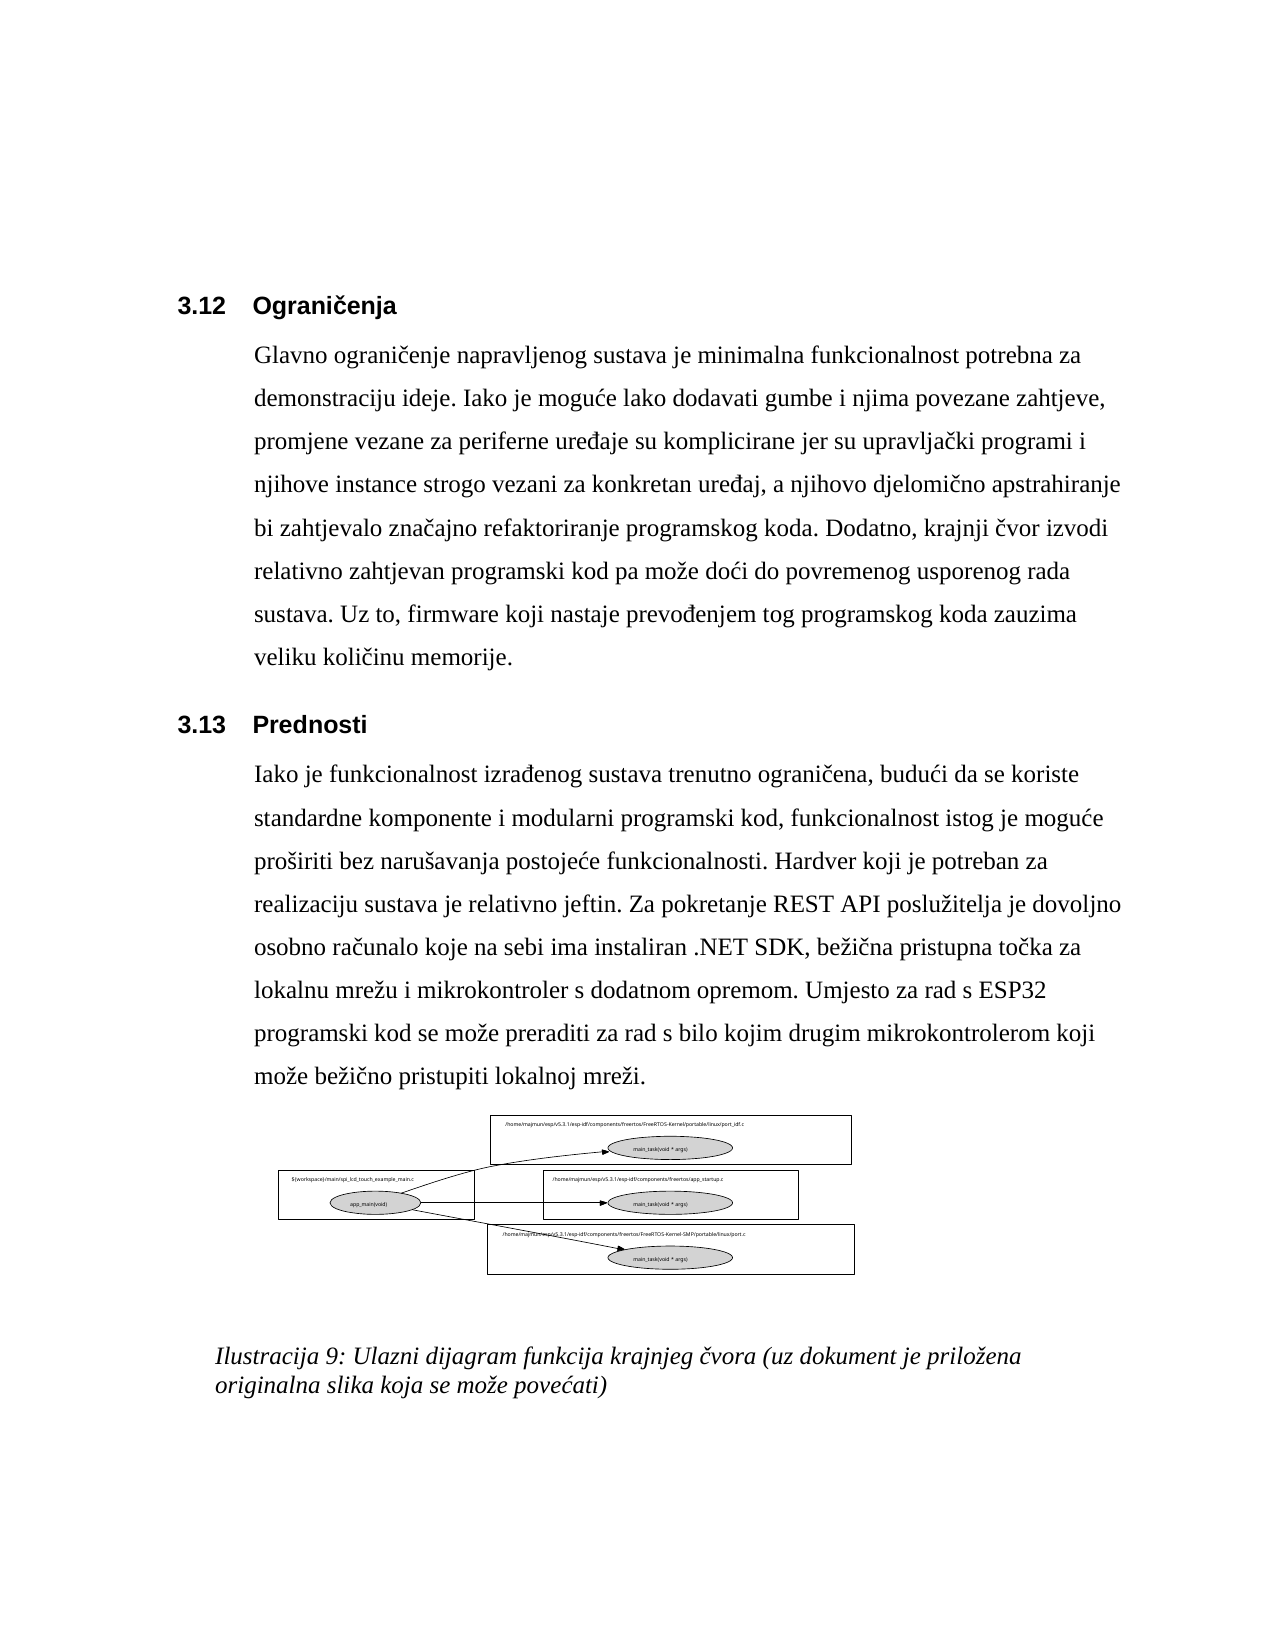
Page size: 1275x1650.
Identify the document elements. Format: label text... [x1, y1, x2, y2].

subtitle Prednosti [177, 710, 1127, 739]
text Iako je funkcionalnost izrađenog sustava trenutno ograničena, budući da se koriste standardne komponente i modularni programski kod, funkcionalnost istog je moguće proširiti bez narušavanja postojeće funkcionalnosti. Hardver koji je potreban za realizaciju sustava je relativno jeftin. Za pokretanje REST API poslužitelja je dovoljno osobno računalo koje na sebi ima instaliran .NET SDK, bežična pristupna točka za lokalnu mrežu i mikrokontroler s dodatnom opremom. Umjesto za rad s ESP32 programski kod se može preraditi za rad s bilo kojim drugim mikrokontrolerom koji može bežično pristupiti lokalnoj mreži. [254, 759, 1127, 1090]
text Glavno ograničenje napravljenog sustava je minimalna funkcionalnost potrebna za demonstraciju ideje. Iako je moguće lako dodavati gumbe i njima povezane zahtjeve, promjene vezane za periferne uređaje su komplicirane jer su upravljački programi i njihove instance strogo vezani za konkretan uređaj, a njihovo djelomično apstrahiranje bi zahtjevalo značajno refaktoriranje programskog koda. Dodatno, krajnji čvor izvodi relativno zahtjevan programski kod pa može doći do povremenog usporenog rada sustava. Uz to, firmware koji nastaje prevođenjem tog programskog koda zauzima veliku količinu memorije. [254, 340, 1127, 671]
subtitle Ograničenja [177, 291, 1127, 319]
text Ilustracija 9: Ulazni dijagram funkcija krajnjeg čvora (uz dokument je priložena originalna slika koja se može povećati) [215, 1115, 1088, 1398]
